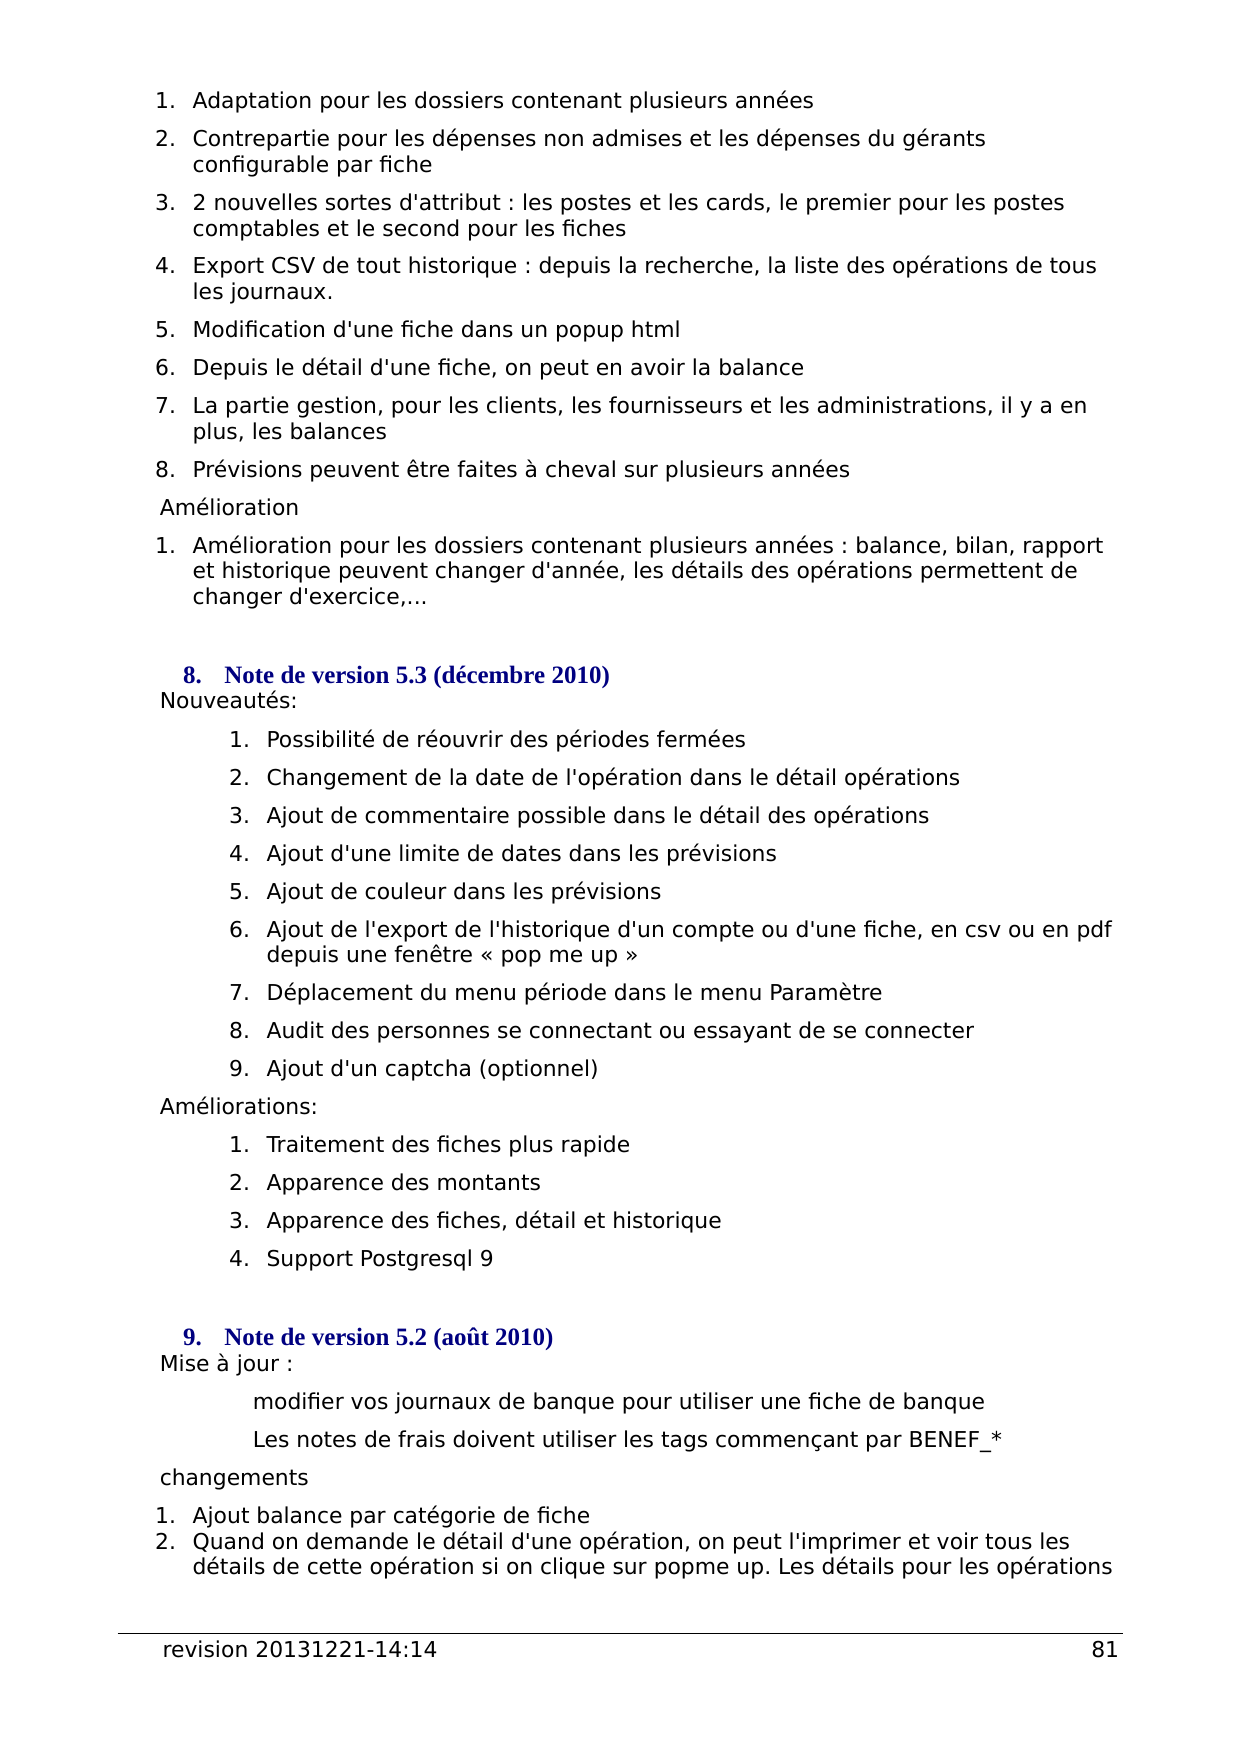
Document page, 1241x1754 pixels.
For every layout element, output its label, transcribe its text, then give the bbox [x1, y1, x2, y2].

text Amélioration [159, 495, 1123, 520]
list Quand on demande le détail d'une opération, on peut l'imprimer et voir tous les détails de cette opération si on clique sur popme up. Les détails pour les opérations [155, 1529, 1123, 1580]
list Changement de la date de l'opération dans le détail opérations [229, 765, 1123, 790]
list Ajout d'un captcha (optionnel) [229, 1056, 1123, 1082]
list La partie gestion, pour les clients, les fournisseurs et les administrations, il y a en plus, les balances [155, 393, 1123, 444]
list Possibilité de réouvrir des périodes fermées [229, 727, 1123, 752]
subtitle Note de version 5.2 (août 2010) [177, 1322, 1123, 1351]
text changements [159, 1465, 1123, 1491]
list Ajout balance par catégorie de fiche [155, 1503, 1123, 1529]
list Contrepartie pour les dépenses non admises et les dépenses du gérants configurable par fiche [155, 127, 1123, 178]
list Adaptation pour les dossiers contenant plusieurs années [155, 88, 1123, 114]
list Support Postgresql 9 [229, 1246, 1123, 1272]
list 2 nouvelles sortes d'attribut : les postes et les cards, le premier pour les postes comptables et le second pour les fiches [155, 190, 1123, 241]
text Les notes de frais doivent utiliser les tags commençant par BENEF_* [159, 1427, 1123, 1453]
list Depuis le détail d'une fiche, on peut en avoir la balance [155, 355, 1123, 381]
list Déplacement du menu période dans le menu Paramètre [229, 980, 1123, 1006]
list Apparence des fiches, détail et historique [229, 1208, 1123, 1234]
list Audit des personnes se connectant ou essayant de se connecter [229, 1018, 1123, 1044]
list Amélioration pour les dossiers contenant plusieurs années : balance, bilan, rapport et historique peuvent changer d'année, les détails des opérations permettent de changer d'exercice,... [155, 533, 1123, 609]
list Prévisions peuvent être faites à cheval sur plusieurs années [155, 457, 1123, 482]
subtitle Note de version 5.3 (décembre 2010) [177, 660, 1123, 689]
list Traitement des fiches plus rapide [229, 1132, 1123, 1158]
list Ajout de couleur dans les prévisions [229, 879, 1123, 904]
list Apparence des montants [229, 1170, 1123, 1196]
text Mise à jour : [159, 1351, 1123, 1377]
list Modification d'une fiche dans un popup html [155, 317, 1123, 343]
text modifier vos journaux de banque pour utiliser une fiche de banque [159, 1389, 1123, 1415]
list Ajout de commentaire possible dans le détail des opérations [229, 803, 1123, 828]
text Améliorations: [159, 1094, 1123, 1120]
text Nouveautés: [159, 689, 1123, 714]
list Ajout de l'export de l'historique d'un compte ou d'une fiche, en csv ou en pdf depuis une fenêtre « pop me up » [229, 917, 1123, 968]
list Export CSV de tout historique : depuis la recherche, la liste des opérations de tous les journaux. [155, 254, 1123, 305]
list Ajout d'une limite de dates dans les prévisions [229, 841, 1123, 866]
